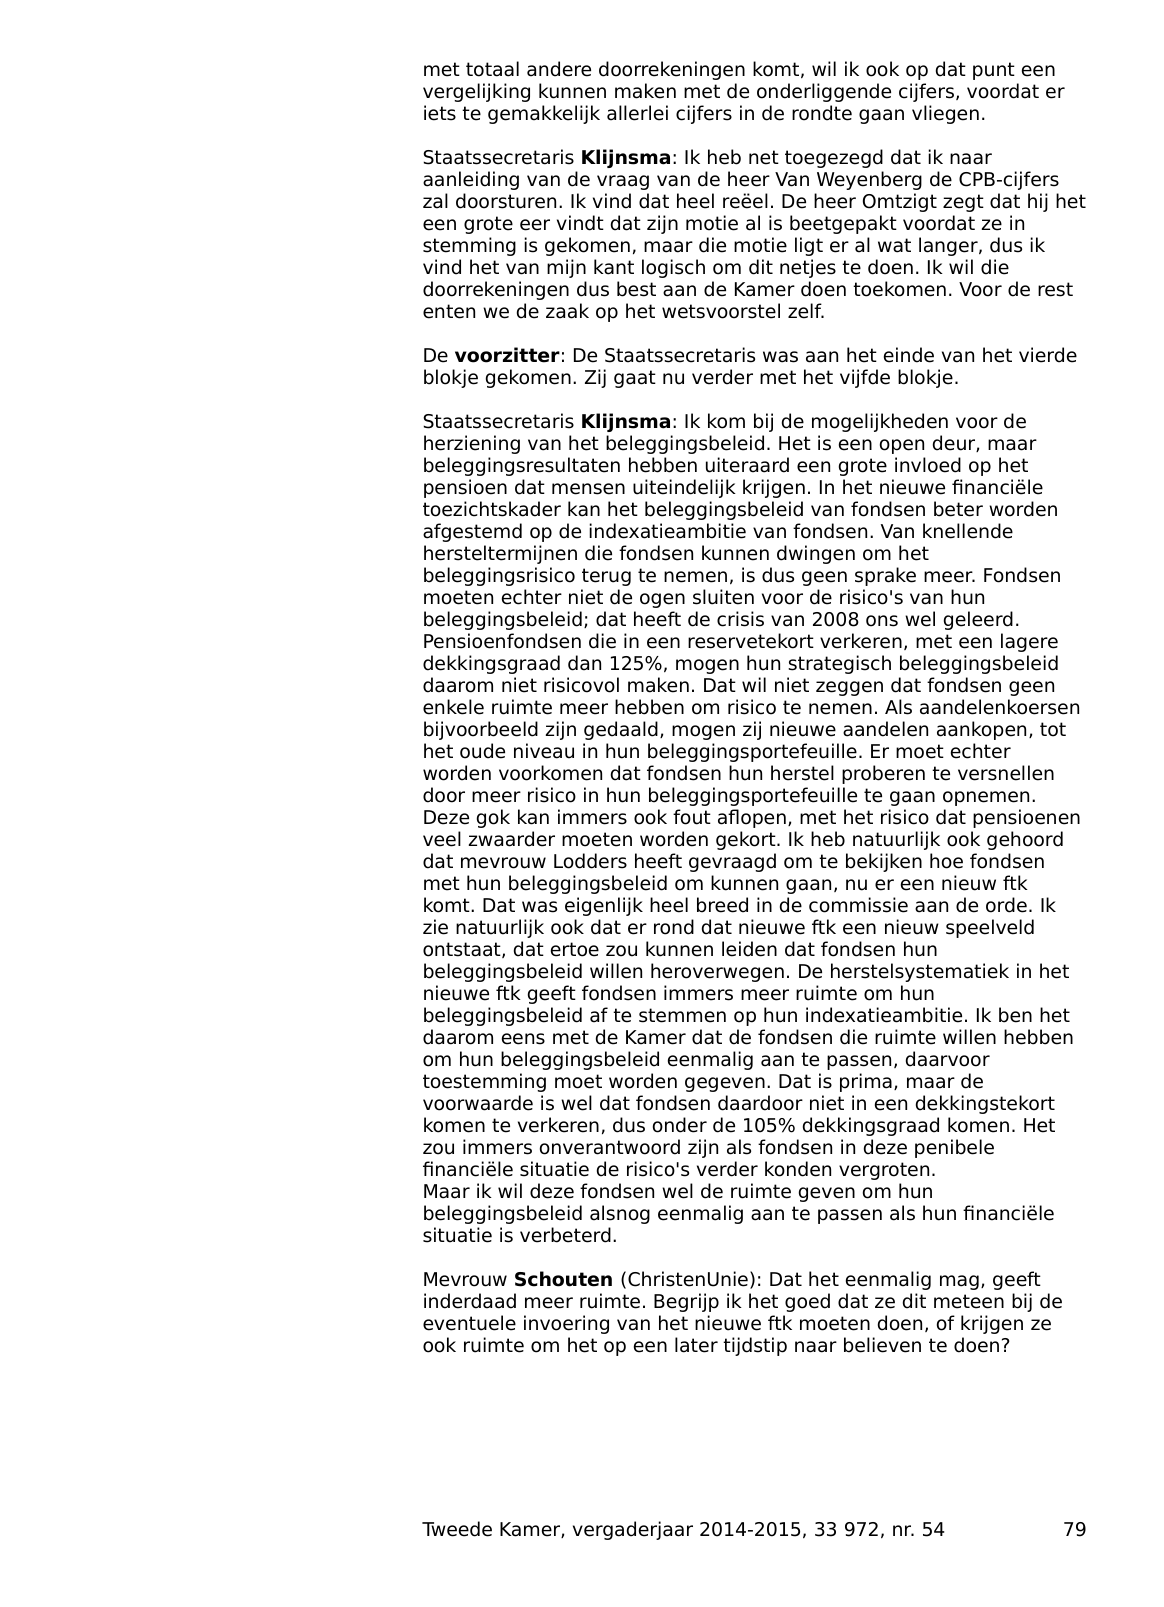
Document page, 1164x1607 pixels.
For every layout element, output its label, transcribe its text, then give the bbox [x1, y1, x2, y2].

text Staatssecretaris Klijnsma: Ik heb net toegezegd dat ik naar aanleiding van de vraag van de heer Van Weyenberg de CPB-cijfers zal doorsturen. Ik vind dat heel reëel. De heer Omtzigt zegt dat hij het een grote eer vindt dat zijn motie al is beetgepakt voordat ze in stemming is gekomen, maar die motie ligt er al wat langer, dus ik vind het van mijn kant logisch om dit netjes te doen. Ik wil die doorrekeningen dus best aan de Kamer doen toekomen. Voor de rest enten we de zaak op het wetsvoorstel zelf. [422, 147, 1087, 323]
text met totaal andere doorrekeningen komt, wil ik ook op dat punt een vergelijking kunnen maken met de onderliggende cijfers, voordat er iets te gemakkelijk allerlei cijfers in de rondte gaan vliegen. [422, 59, 1087, 125]
text Maar ik wil deze fondsen wel de ruimte geven om hun beleggingsbeleid alsnog eenmalig aan te passen als hun financiële situatie is verbeterd. [422, 1181, 1087, 1247]
text Staatssecretaris Klijnsma: Ik kom bij de mogelijkheden voor de herziening van het beleggingsbeleid. Het is een open deur, maar beleggingsresultaten hebben uiteraard een grote invloed op het pensioen dat mensen uiteindelijk krijgen. In het nieuwe financiële toezichtskader kan het beleggingsbeleid van fondsen beter worden afgestemd op de indexatieambitie van fondsen. Van knellende hersteltermijnen die fondsen kunnen dwingen om het beleggingsrisico terug te nemen, is dus geen sprake meer. Fondsen moeten echter niet de ogen sluiten voor de risico's van hun beleggingsbeleid; dat heeft de crisis van 2008 ons wel geleerd. Pensioenfondsen die in een reservetekort verkeren, met een lagere dekkingsgraad dan 125%, mogen hun strategisch beleggingsbeleid daarom niet risicovol maken. Dat wil niet zeggen dat fondsen geen enkele ruimte meer hebben om risico te nemen. Als aandelenkoersen bijvoorbeeld zijn gedaald, mogen zij nieuwe aandelen aankopen, tot het oude niveau in hun beleggingsportefeuille. Er moet echter worden voorkomen dat fondsen hun herstel proberen te versnellen door meer risico in hun beleggingsportefeuille te gaan opnemen. Deze gok kan immers ook fout aflopen, met het risico dat pensioenen veel zwaarder moeten worden gekort. Ik heb natuurlijk ook gehoord dat mevrouw Lodders heeft gevraagd om te bekijken hoe fondsen met hun beleggingsbeleid om kunnen gaan, nu er een nieuw ftk komt. Dat was eigenlijk heel breed in de commissie aan de orde. Ik zie natuurlijk ook dat er rond dat nieuwe ftk een nieuw speelveld ontstaat, dat ertoe zou kunnen leiden dat fondsen hun beleggingsbeleid willen heroverwegen. De herstelsystematiek in het nieuwe ftk geeft fondsen immers meer ruimte om hun beleggingsbeleid af te stemmen op hun indexatieambitie. Ik ben het daarom eens met de Kamer dat de fondsen die ruimte willen hebben om hun beleggingsbeleid eenmalig aan te passen, daarvoor toestemming moet worden gegeven. Dat is prima, maar de voorwaarde is wel dat fondsen daardoor niet in een dekkingstekort komen te verkeren, dus onder de 105% dekkingsgraad komen. Het zou immers onverantwoord zijn als fondsen in deze penibele financiële situatie de risico's verder konden vergroten. [422, 411, 1087, 1181]
text Mevrouw Schouten (ChristenUnie): Dat het eenmalig mag, geeft inderdaad meer ruimte. Begrijp ik het goed dat ze dit meteen bij de eventuele invoering van het nieuwe ftk moeten doen, of krijgen ze ook ruimte om het op een later tijdstip naar believen te doen? [422, 1269, 1087, 1357]
text De voorzitter: De Staatssecretaris was aan het einde van het vierde blokje gekomen. Zij gaat nu verder met het vijfde blokje. [422, 345, 1087, 389]
